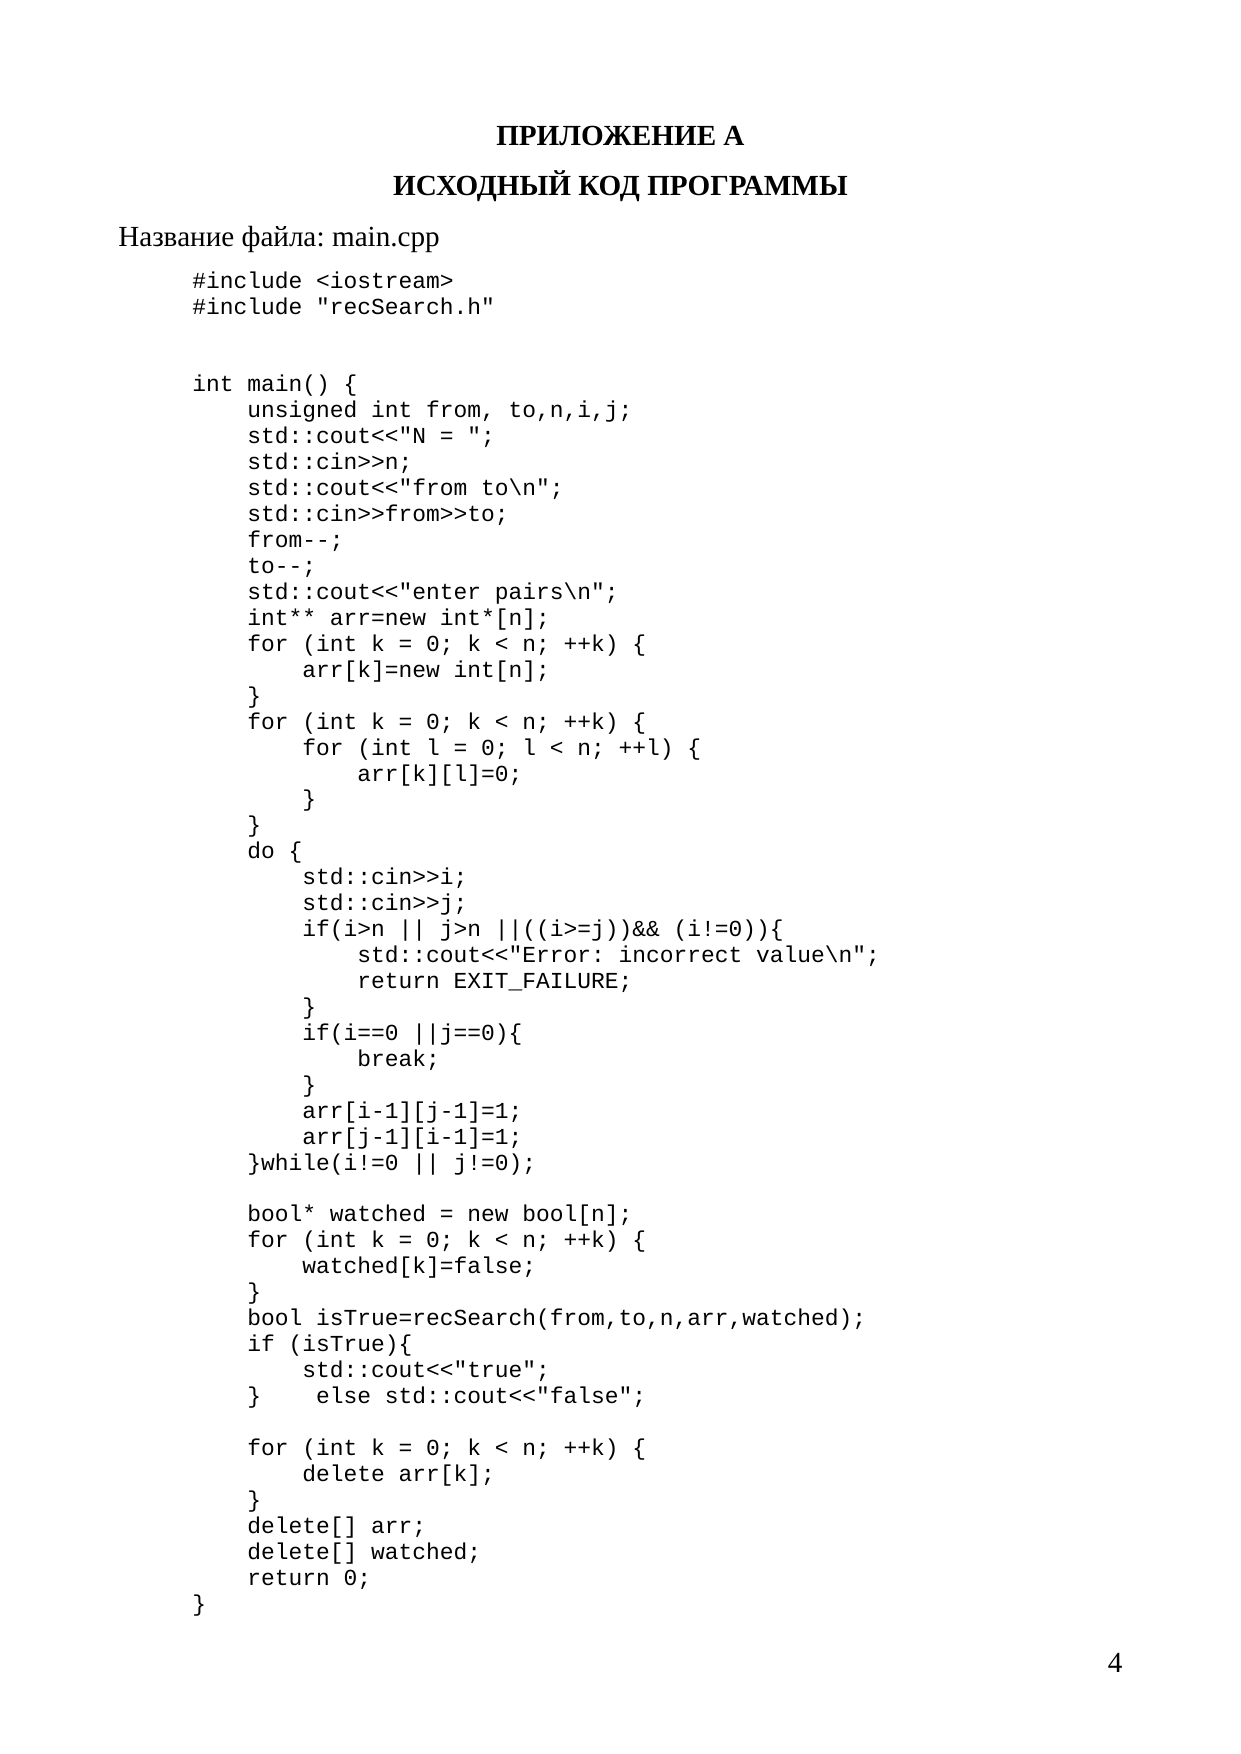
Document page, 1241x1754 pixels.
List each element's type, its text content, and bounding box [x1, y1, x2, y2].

text delete[] watched; [118, 1540, 1122, 1566]
text arr[j-1][i-1]=1; [118, 1125, 1122, 1151]
text for (int k = 0; k < n; ++k) { [118, 1229, 1122, 1255]
text bool isTrue=recSearch(from,to,n,arr,watched); [118, 1307, 1122, 1332]
text if(i>n || j>n ||((i>=j))&& (i!=0)){ [118, 917, 1122, 943]
text arr[k]=new int[n]; [118, 658, 1122, 684]
subtitle Приложение А Исходный код программы [118, 118, 1122, 202]
text } [118, 995, 1122, 1021]
text } [118, 788, 1122, 814]
text std::cin>>j; [118, 892, 1122, 917]
text for (int k = 0; k < n; ++k) { [118, 1436, 1122, 1462]
text from--; [118, 528, 1122, 554]
text delete arr[k]; [118, 1462, 1122, 1488]
text std::cout<<"N = "; [118, 425, 1122, 451]
text } [118, 684, 1122, 710]
text Название файла: main.cpp [118, 219, 1122, 252]
text int** arr=new int*[n]; [118, 606, 1122, 632]
text for (int k = 0; k < n; ++k) { [118, 632, 1122, 658]
text #include <iostream> [118, 269, 1122, 295]
text } [118, 1488, 1122, 1514]
text std::cout<<"Error: incorrect value\n"; [118, 943, 1122, 969]
text #include "recSearch.h" [118, 295, 1122, 321]
text if(i==0 ||j==0){ [118, 1021, 1122, 1047]
text return EXIT_FAILURE; [118, 969, 1122, 995]
text std::cout<<"true"; [118, 1358, 1122, 1384]
text for (int l = 0; l < n; ++l) { [118, 736, 1122, 762]
text std::cout<<"enter pairs\n"; [118, 580, 1122, 606]
text } [118, 814, 1122, 840]
text arr[i-1][j-1]=1; [118, 1099, 1122, 1125]
text for (int k = 0; k < n; ++k) { [118, 710, 1122, 736]
text bool* watched = new bool[n]; [118, 1203, 1122, 1229]
text } [118, 1073, 1122, 1099]
text std::cout<<"from to\n"; [118, 477, 1122, 502]
text do { [118, 840, 1122, 866]
text }while(i!=0 || j!=0); [118, 1151, 1122, 1177]
text to--; [118, 554, 1122, 580]
text std::cin>>from>>to; [118, 502, 1122, 528]
text std::cin>>i; [118, 866, 1122, 892]
text watched[k]=false; [118, 1255, 1122, 1281]
text break; [118, 1047, 1122, 1073]
text int main() { [118, 373, 1122, 399]
text } [118, 1592, 1122, 1618]
text } else std::cout<<"false"; [118, 1384, 1122, 1410]
text return 0; [118, 1566, 1122, 1592]
text delete[] arr; [118, 1514, 1122, 1540]
text if (isTrue){ [118, 1332, 1122, 1358]
text std::cin>>n; [118, 451, 1122, 477]
text unsigned int from, to,n,i,j; [118, 399, 1122, 425]
text arr[k][l]=0; [118, 762, 1122, 788]
text } [118, 1281, 1122, 1307]
